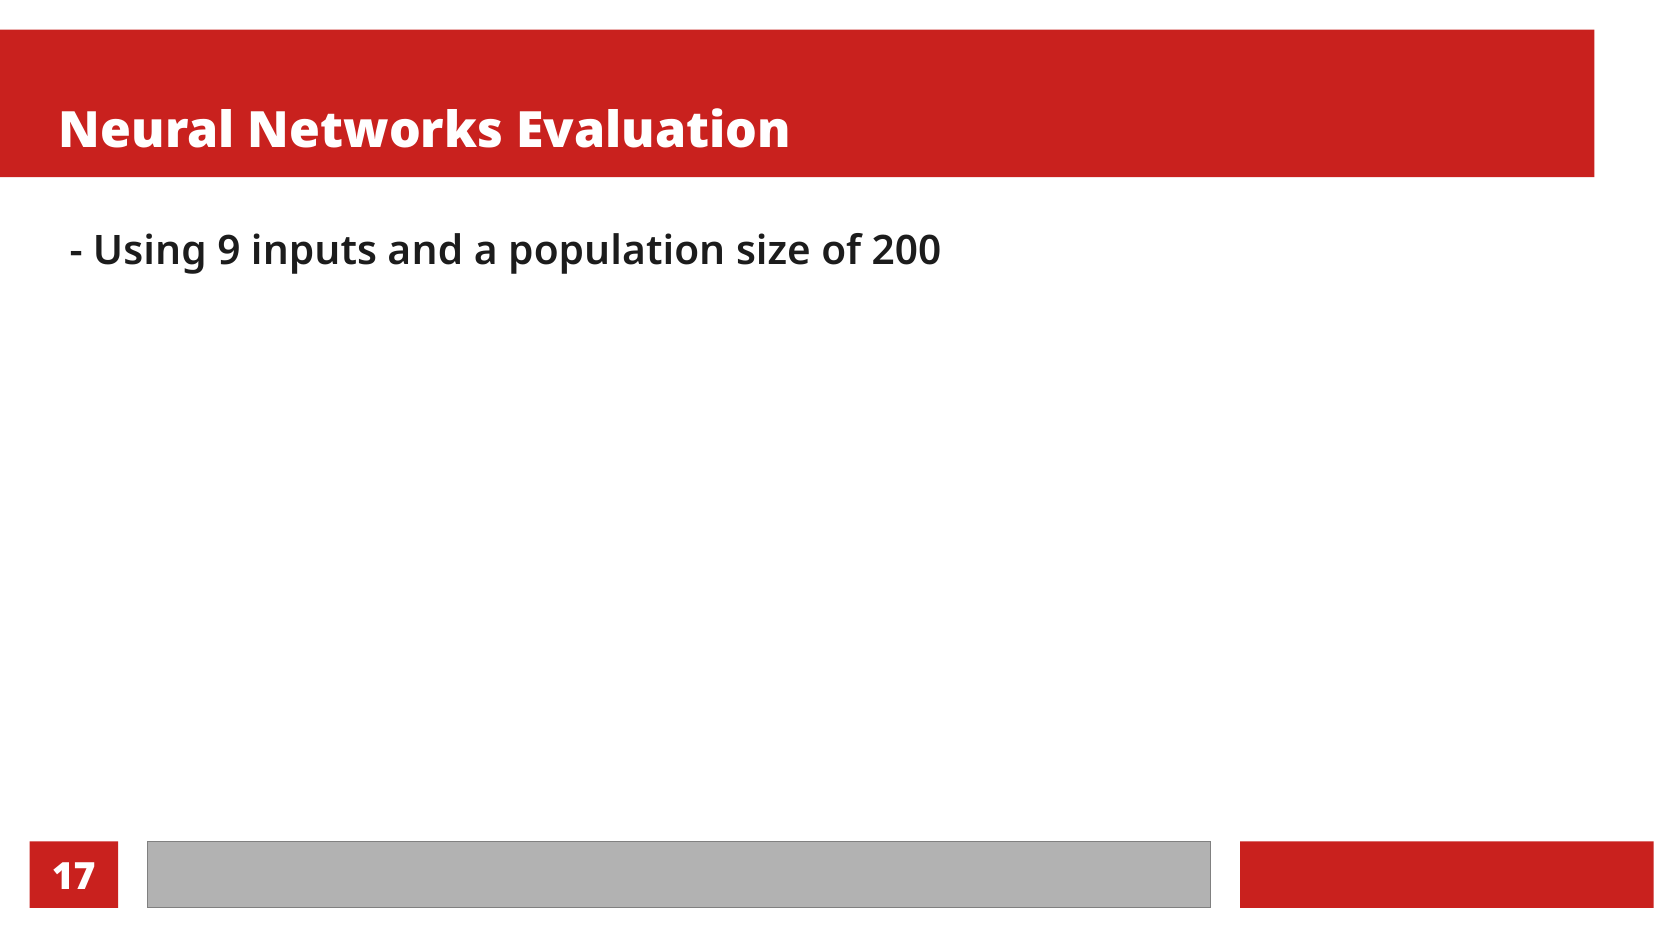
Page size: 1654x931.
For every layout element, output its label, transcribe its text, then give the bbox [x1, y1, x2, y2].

title Neural Networks Evaluation [59, 44, 1595, 163]
list - Using 9 inputs and a population size of 200 [59, 221, 945, 384]
